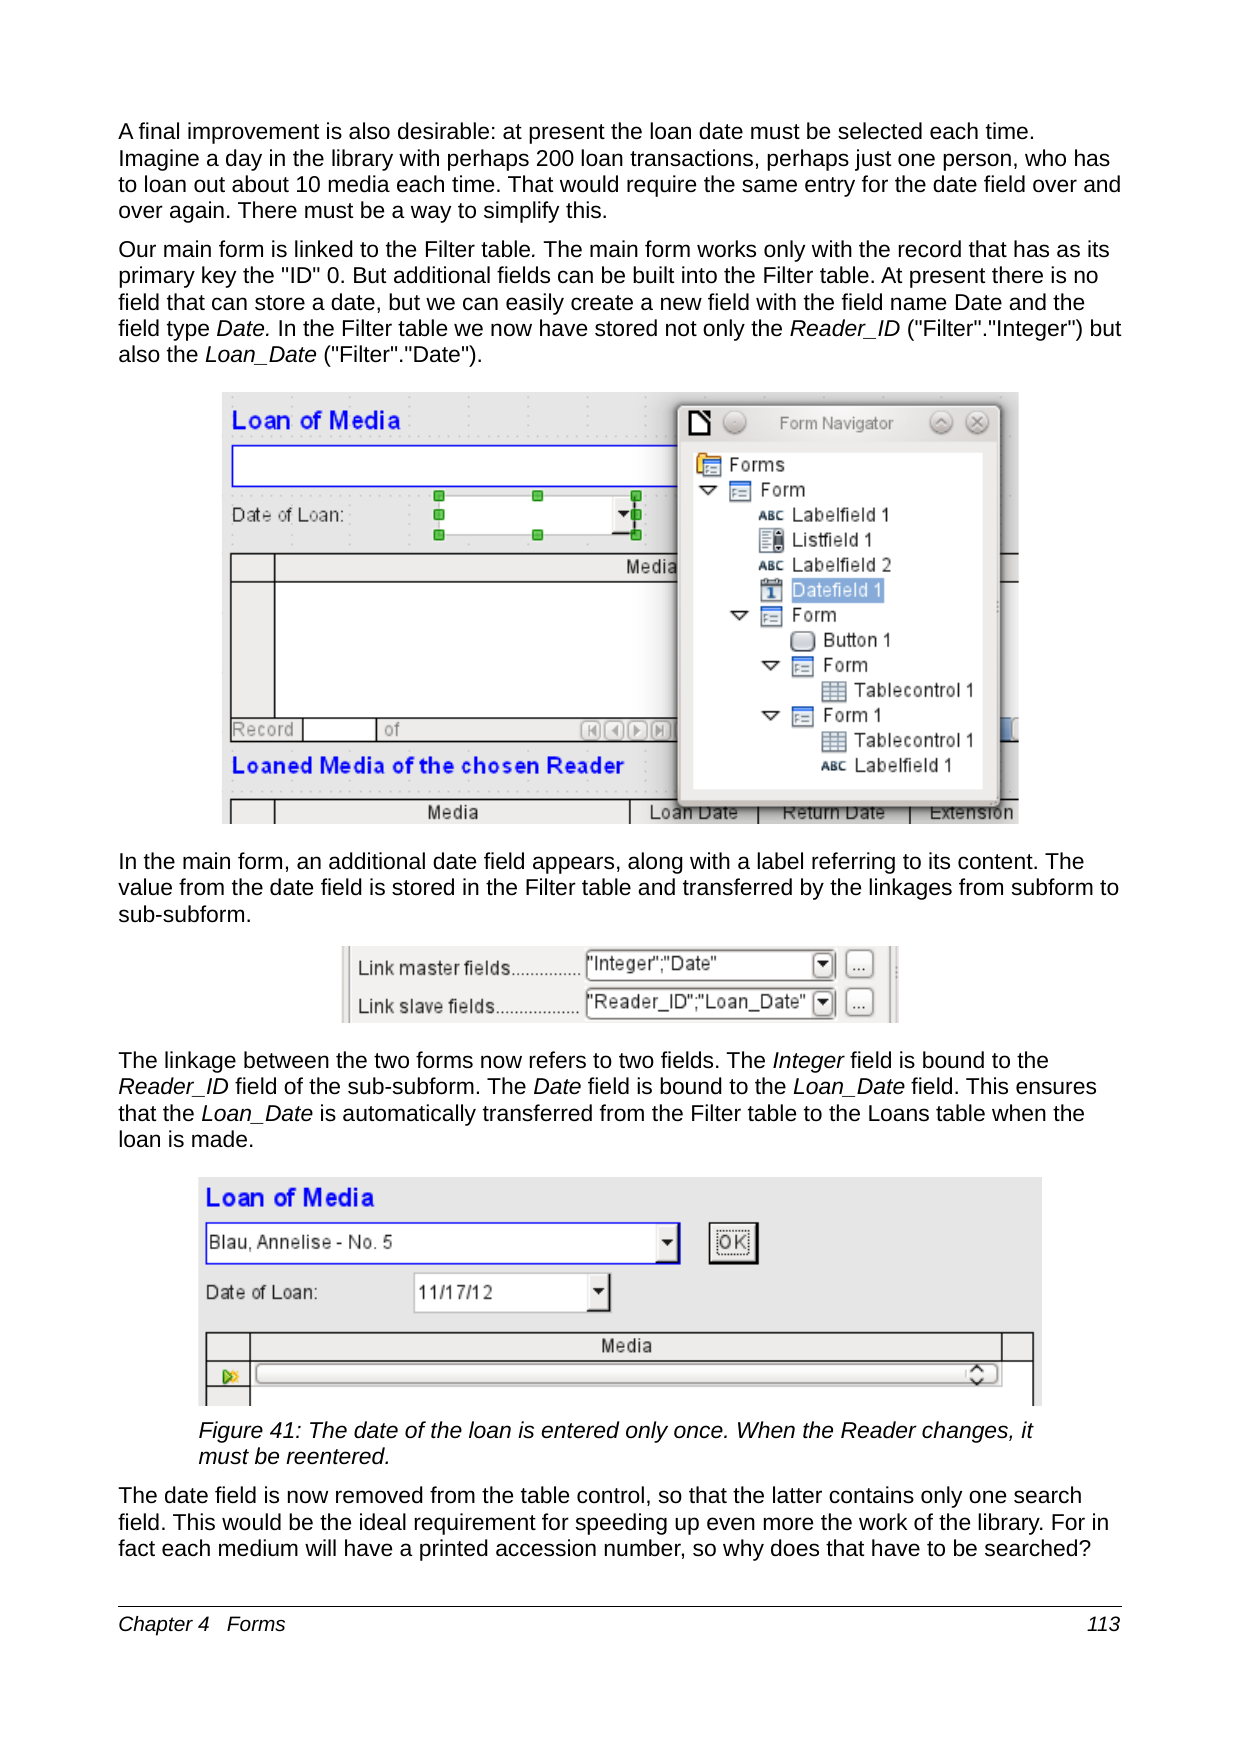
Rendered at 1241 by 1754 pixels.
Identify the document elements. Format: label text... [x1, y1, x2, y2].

text A final improvement is also desirable: at present the loan date must be selected each time. Imagine a day in the library with perhaps 200 loan transactions, perhaps just one person, who has to loan out about 10 media each time. That would require the same entry for the date field over and over again. There must be a way to simplify this. [118, 118, 1122, 223]
picture [198, 1177, 1042, 1406]
text The date field is now removed from the table control, so that the latter contains only one search field. This would be the ideal requirement for speeding up even more the work of the library. For in fact each medium will have a printed accession number, so why does that have to be searched? [118, 1482, 1122, 1561]
picture [341, 946, 899, 1023]
picture [221, 392, 1019, 824]
text Figure 41: The date of the loan is entered only once. When the Reader changes, it must be reentered. [198, 1406, 1042, 1470]
text Our main form is linked to the Filter table. The main form works only with the record that has as its primary key the "ID" 0. But additional fields can be built into the Filter table. At present there is no field that can store a date, but we can easily create a new field with the field name Date and the field type Date. In the Filter table we now have stored not only the Reader_ID ("Filter"."Integer") but also the Loan_Date ("Filter"."Date"). [118, 236, 1122, 368]
text The linkage between the two forms now refers to two fields. The Integer field is bound to the Reader_ID field of the sub-subform. The Date field is bound to the Loan_Date field. This ensures that the Loan_Date is automatically transferred from the Filter table to the Loans table when the loan is made. [118, 1047, 1122, 1152]
text In the main form, an additional date field appears, along with a label referring to its content. The value from the date field is stored in the Filter table and transferred by the linkages from subform to sub-subform. [118, 848, 1122, 927]
